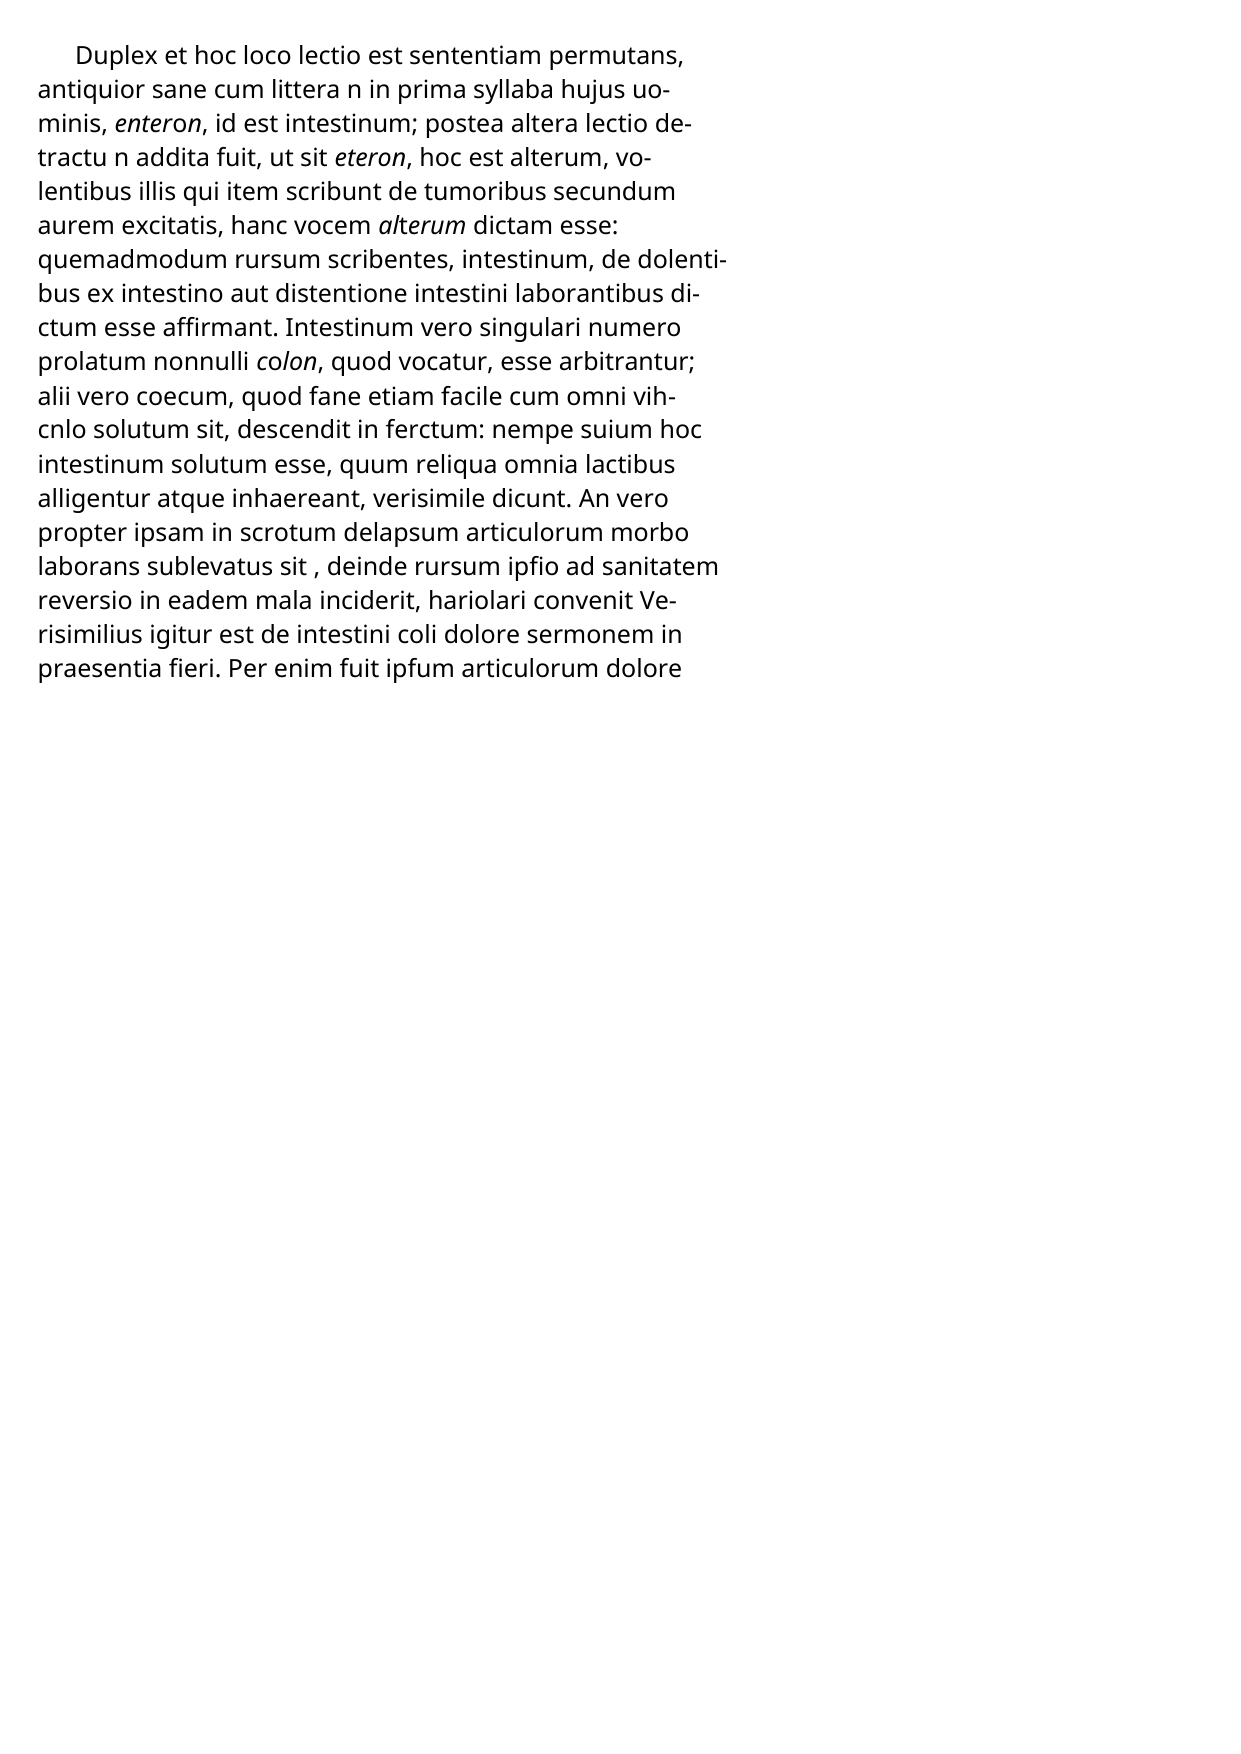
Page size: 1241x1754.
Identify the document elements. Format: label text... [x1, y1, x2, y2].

text Duplex et hoc loco lectio est sententiam permutans, antiquior sane cum littera n in prima syllaba hujus uo- minis, enteron, id est intestinum; postea altera lectio de- tractu n addita fuit, ut sit eteron, hoc est alterum, vo- lentibus illis qui item scribunt de tumoribus secundum aurem excitatis, hanc vocem alterum dictam esse: quemadmodum rursum scribentes, intestinum, de dolenti- bus ex intestino aut distentione intestini laborantibus di- ctum esse affirmant. Intestinum vero singulari numero prolatum nonnulli colon, quod vocatur, esse arbitrantur; alii vero coecum, quod fane etiam facile cum omni vih- cnlo solutum sit, descendit in ferctum: nempe suium hoc intestinum solutum esse, quum reliqua omnia lactibus alligentur atque inhaereant, verisimile dicunt. An vero propter ipsam in scrotum delapsum articulorum morbo laborans sublevatus sit , deinde rursum ipfio ad sanitatem reversio in eadem mala inciderit, hariolari convenit Ve- risimilius igitur est de intestini coli dolore sermonem in praesentia fieri. Per enim fuit ipfum articulorum dolore [37, 37, 1203, 685]
